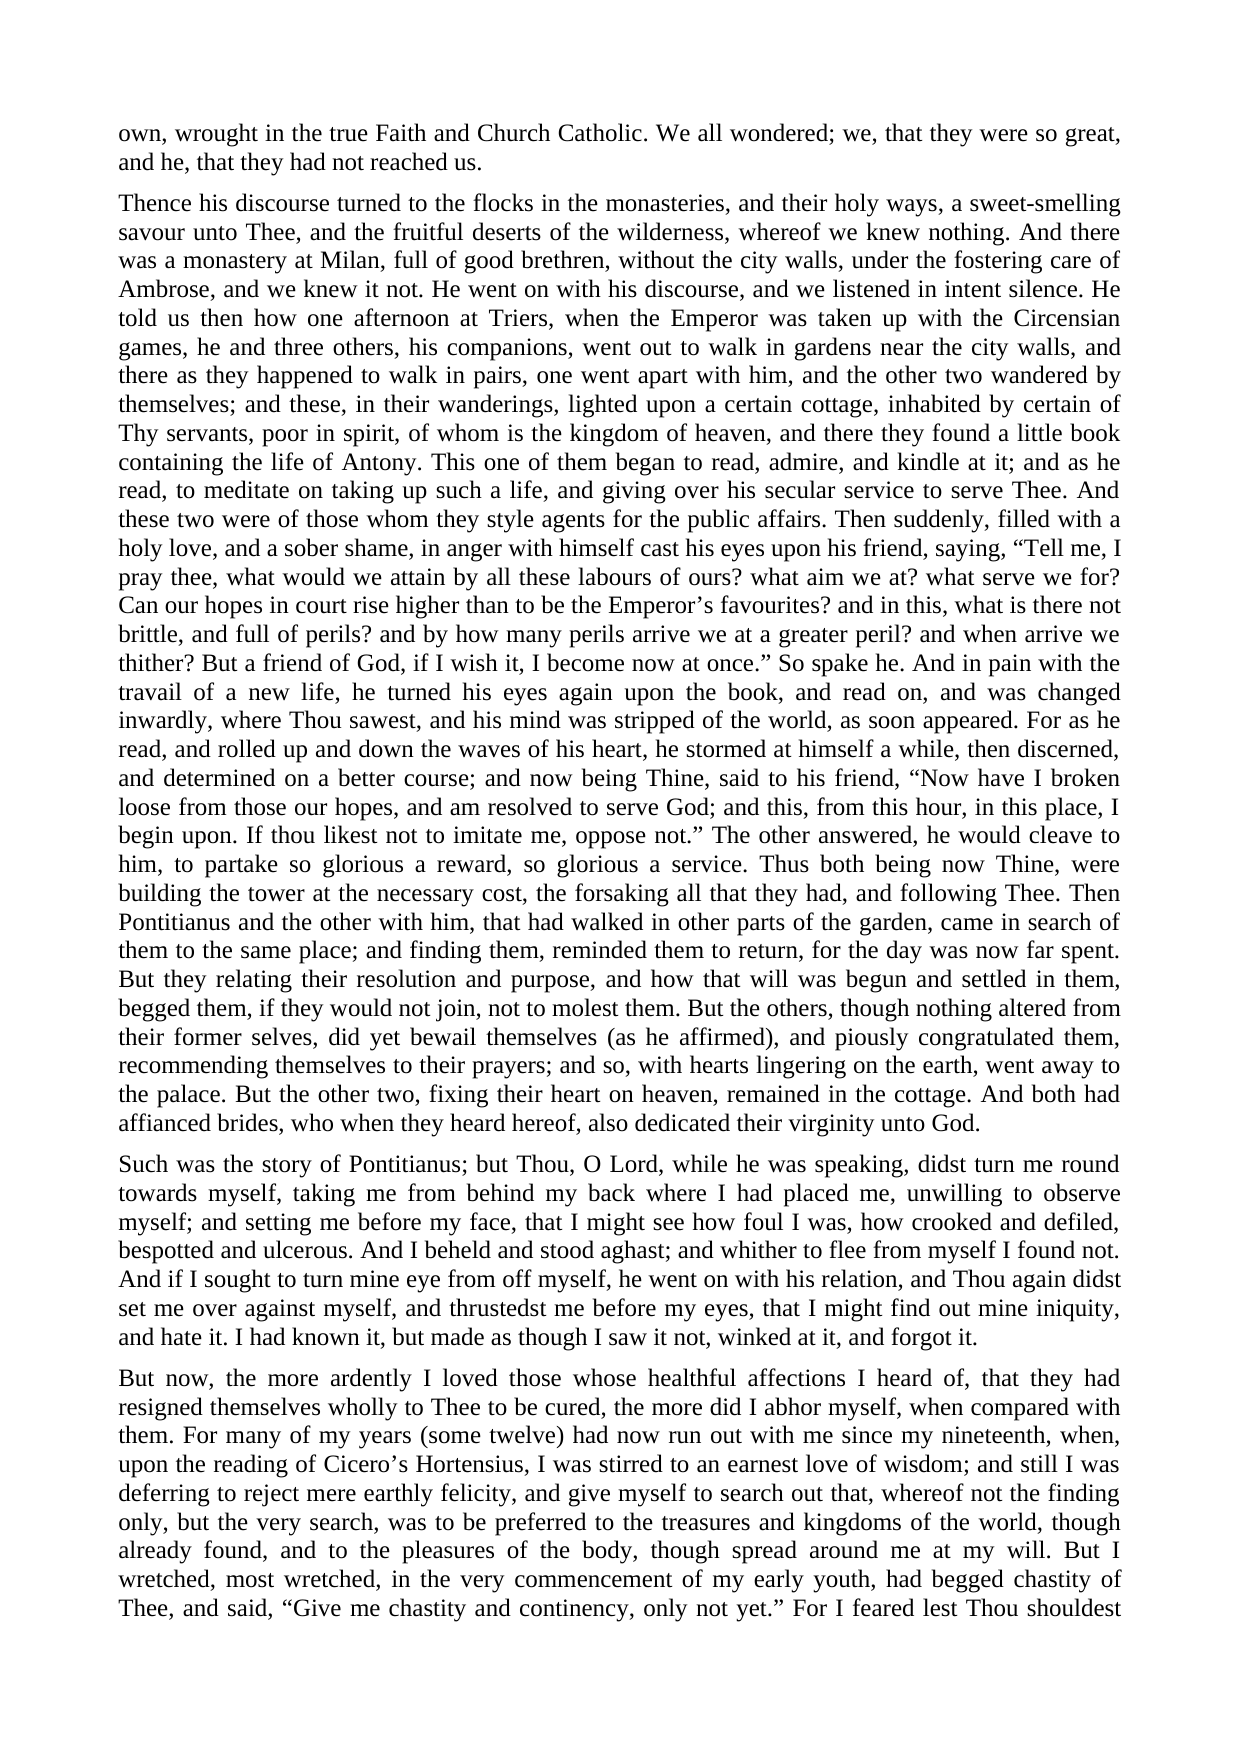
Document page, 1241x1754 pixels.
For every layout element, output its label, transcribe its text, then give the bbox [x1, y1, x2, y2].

text Such was the story of Pontitianus; but Thou, O Lord, while he was speaking, didst turn me round towards myself, taking me from behind my back where I had placed me, unwilling to observe myself; and setting me before my face, that I might see how foul I was, how crooked and defiled, bespotted and ulcerous. And I beheld and stood aghast; and whither to flee from myself I found not. And if I sought to turn mine eye from off myself, he went on with his relation, and Thou again didst set me over against myself, and thrustedst me before my eyes, that I might find out mine iniquity, and hate it. I had known it, but made as though I saw it not, winked at it, and forgot it. [118, 1149, 1122, 1351]
text Thence his discourse turned to the flocks in the monasteries, and their holy ways, a sweet-smelling savour unto Thee, and the fruitful deserts of the wilderness, whereof we knew nothing. And there was a monastery at Milan, full of good brethren, without the city walls, under the fostering care of Ambrose, and we knew it not. He went on with his discourse, and we listened in intent silence. He told us then how one afternoon at Triers, when the Emperor was taken up with the Circensian games, he and three others, his companions, went out to walk in gardens near the city walls, and there as they happened to walk in pairs, one went apart with him, and the other two wandered by themselves; and these, in their wanderings, lighted upon a certain cottage, inhabited by certain of Thy servants, poor in spirit, of whom is the kingdom of heaven, and there they found a little book containing the life of Antony. This one of them began to read, admire, and kindle at it; and as he read, to meditate on taking up such a life, and giving over his secular service to serve Thee. And these two were of those whom they style agents for the public affairs. Then suddenly, filled with a holy love, and a sober shame, in anger with himself cast his eyes upon his friend, saying, “Tell me, I pray thee, what would we attain by all these labours of ours? what aim we at? what serve we for? Can our hopes in court rise higher than to be the Emperor’s favourites? and in this, what is there not brittle, and full of perils? and by how many perils arrive we at a greater peril? and when arrive we thither? But a friend of God, if I wish it, I become now at once.” So spake he. And in pain with the travail of a new life, he turned his eyes again upon the book, and read on, and was changed inwardly, where Thou sawest, and his mind was stripped of the world, as soon appeared. For as he read, and rolled up and down the waves of his heart, he stormed at himself a while, then discerned, and determined on a better course; and now being Thine, said to his friend, “Now have I broken loose from those our hopes, and am resolved to serve God; and this, from this hour, in this place, I begin upon. If thou likest not to imitate me, oppose not.” The other answered, he would cleave to him, to partake so glorious a reward, so glorious a service. Thus both being now Thine, were building the tower at the necessary cost, the forsaking all that they had, and following Thee. Then Pontitianus and the other with him, that had walked in other parts of the garden, came in search of them to the same place; and finding them, reminded them to return, for the day was now far spent. But they relating their resolution and purpose, and how that will was begun and settled in them, begged them, if they would not join, not to molest them. But the others, though nothing altered from their former selves, did yet bewail themselves (as he affirmed), and piously congratulated them, recommending themselves to their prayers; and so, with hearts lingering on the earth, went away to the palace. But the other two, fixing their heart on heaven, remained in the cottage. And both had affianced brides, who when they heard hereof, also dedicated their virginity unto God. [118, 188, 1122, 1137]
text own, wrought in the true Faith and Church Catholic. We all wondered; we, that they were so great, and he, that they had not reached us. [118, 118, 1122, 176]
text But now, the more ardently I loved those whose healthful affections I heard of, that they had resigned themselves wholly to Thee to be cured, the more did I abhor myself, when compared with them. For many of my years (some twelve) had now run out with me since my nineteenth, when, upon the reading of Cicero’s Hortensius, I was stirred to an earnest love of wisdom; and still I was deferring to reject mere earthly felicity, and give myself to search out that, whereof not the finding only, but the very search, was to be preferred to the treasures and kingdoms of the world, though already found, and to the pleasures of the body, though spread around me at my will. But I wretched, most wretched, in the very commencement of my early youth, had begged chastity of Thee, and said, “Give me chastity and continency, only not yet.” For I feared lest Thou shouldest [118, 1363, 1122, 1622]
